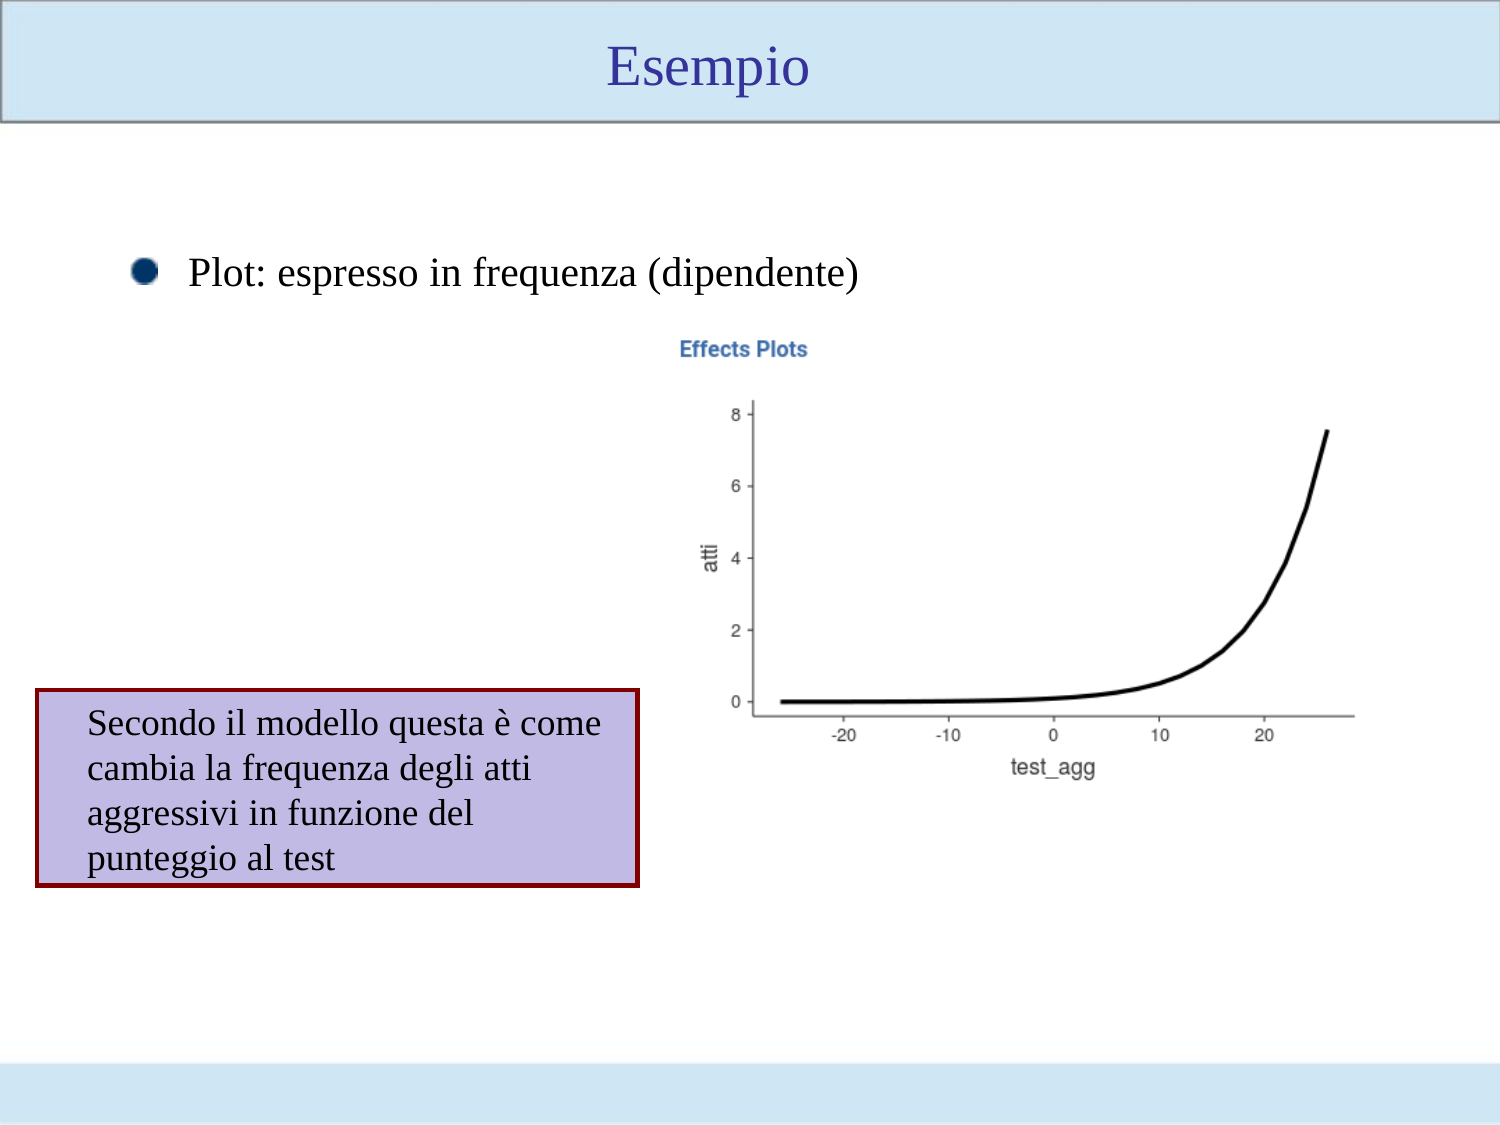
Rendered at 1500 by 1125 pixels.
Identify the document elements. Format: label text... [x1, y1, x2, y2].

picture [0, 0, 1500, 1125]
text_box Secondo il modello questa è come cambia la frequenza degli atti aggressivi in funzione del punteggio al test [36, 689, 638, 886]
title Esempio [226, 19, 1191, 106]
text_box Plot: espresso in frequenza (dipendente) [112, 227, 1288, 303]
